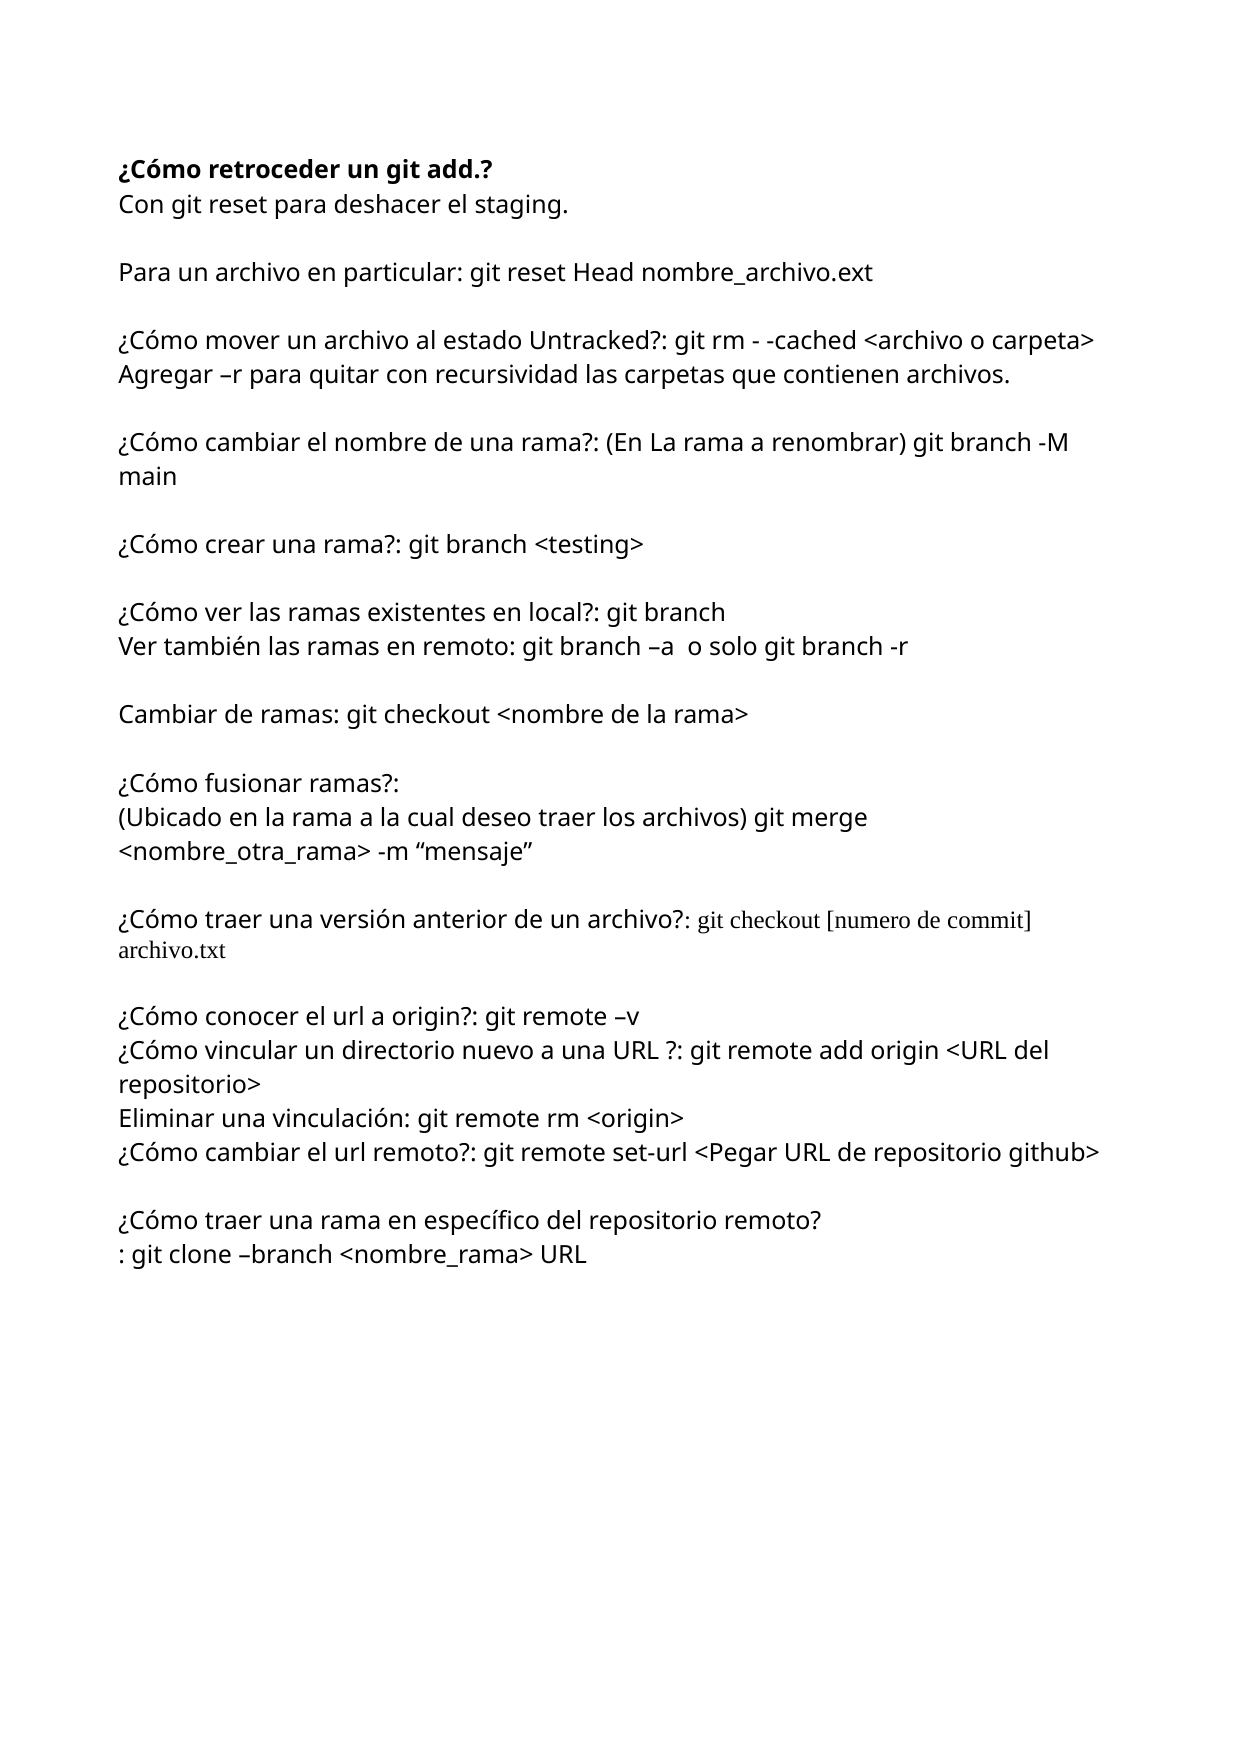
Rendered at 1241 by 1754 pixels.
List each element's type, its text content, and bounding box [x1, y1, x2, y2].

text ¿Cómo cambiar el nombre de una rama?: (En La rama a renombrar) git branch -M main [118, 425, 1122, 493]
text ¿Cómo conocer el url a origin?: git remote –v [118, 998, 1122, 1032]
text ¿Cómo fusionar ramas?: [118, 765, 1122, 799]
text ¿Cómo traer una versión anterior de un archivo?: git checkout [numero de commit] archivo.txt [118, 902, 1122, 964]
text ¿Cómo ver las ramas existentes en local?: git branch [118, 595, 1122, 629]
text Agregar –r para quitar con recursividad las carpetas que contienen archivos. [118, 357, 1122, 391]
text ¿Cómo traer una rama en específico del repositorio remoto? [118, 1203, 1122, 1237]
text Cambiar de ramas: git checkout <nombre de la rama> [118, 697, 1122, 731]
text ¿Cómo retroceder un git add.? [118, 152, 1122, 186]
text ¿Cómo vincular un directorio nuevo a una URL ?: git remote add origin <URL del repositorio> [118, 1032, 1122, 1101]
text (Ubicado en la rama a la cual deseo traer los archivos) git merge <nombre_otra_rama> -m “mensaje” [118, 799, 1122, 867]
text ¿Cómo crear una rama?: git branch <testing> [118, 527, 1122, 561]
text Para un archivo en particular: git reset Head nombre_archivo.ext [118, 254, 1122, 288]
text Con git reset para deshacer el staging. [118, 186, 1122, 220]
text Ver también las ramas en remoto: git branch –a o solo git branch -r [118, 629, 1122, 663]
text : git clone –branch <nombre_rama> URL [118, 1237, 1122, 1271]
text ¿Cómo cambiar el url remoto?: git remote set-url <Pegar URL de repositorio github> [118, 1135, 1122, 1169]
text ¿Cómo mover un archivo al estado Untracked?: git rm - -cached <archivo o carpeta> [118, 322, 1122, 357]
text Eliminar una vinculación: git remote rm <origin> [118, 1101, 1122, 1135]
